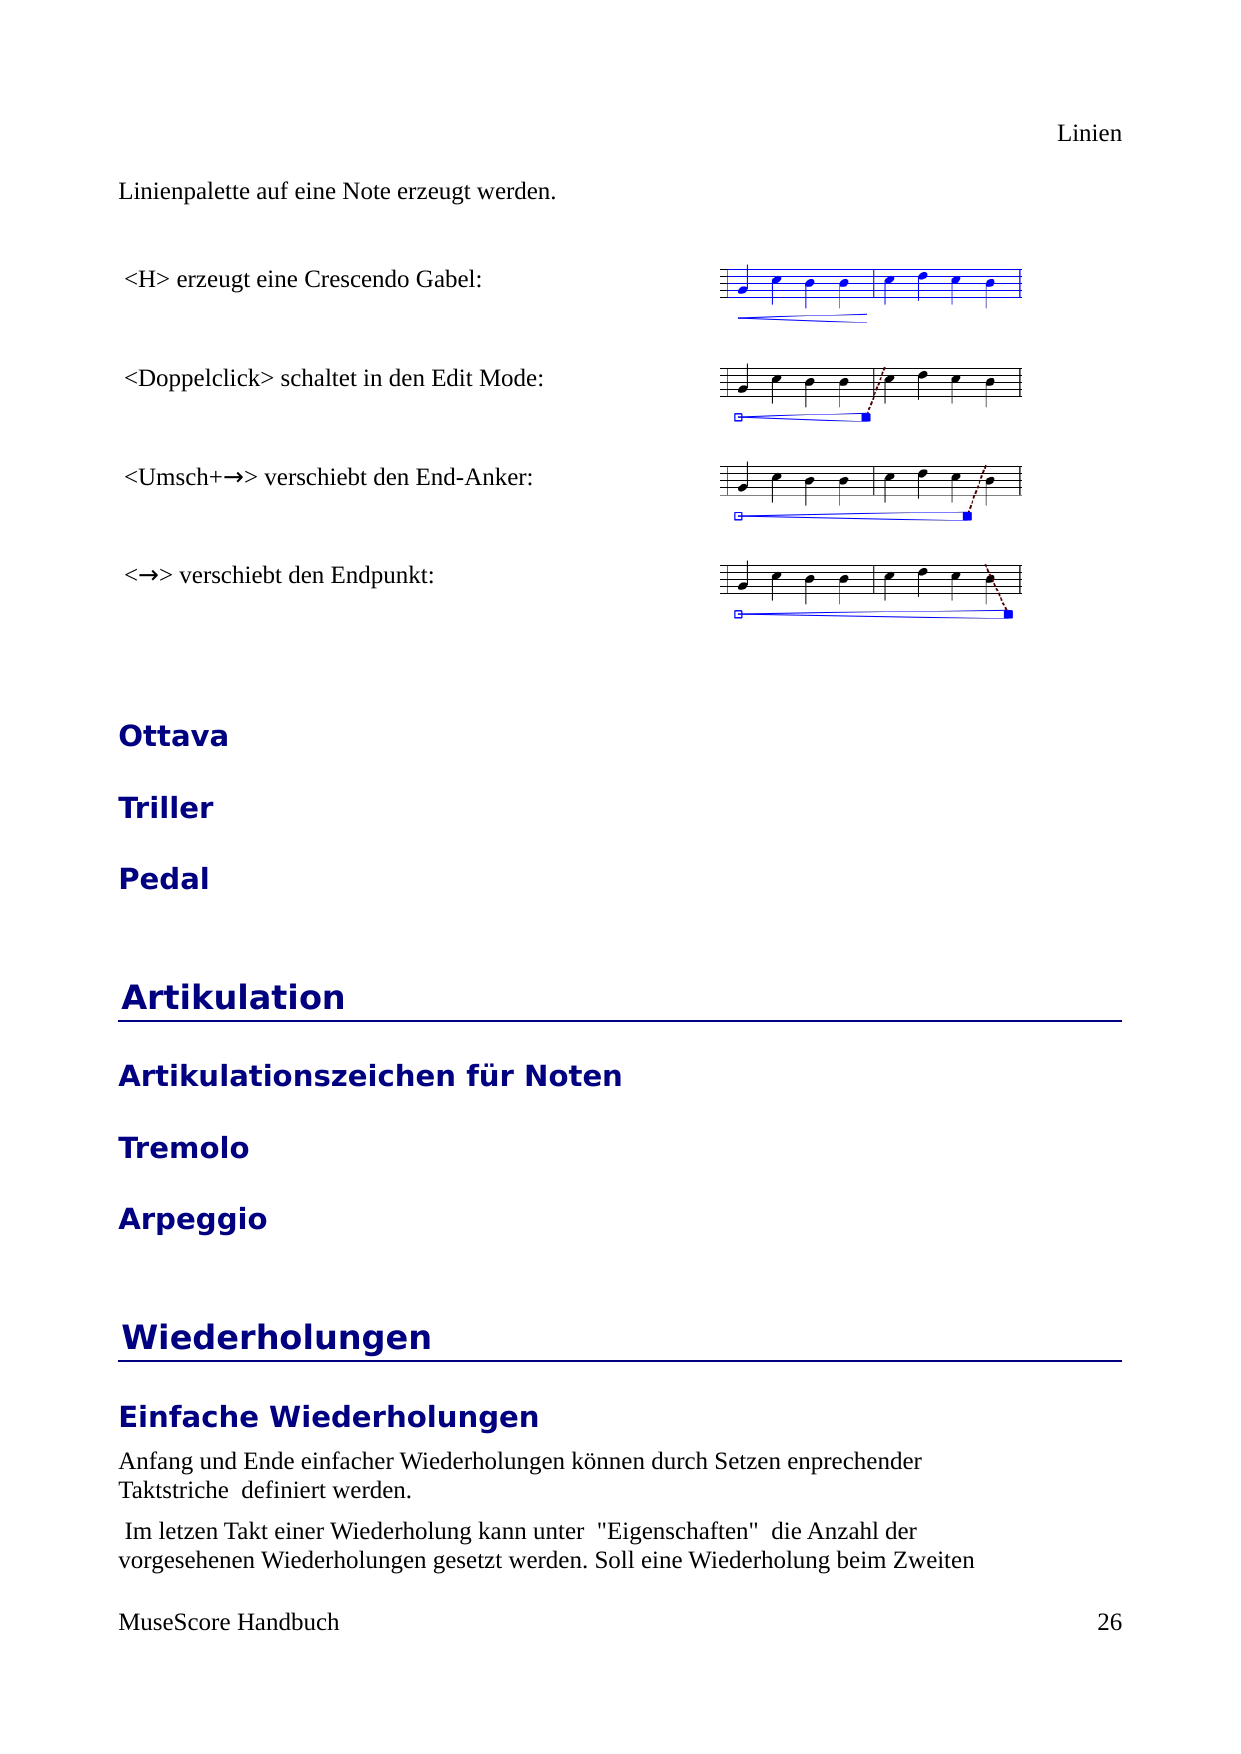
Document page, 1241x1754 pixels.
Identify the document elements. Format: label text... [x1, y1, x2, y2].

text Im letzen Takt einer Wiederholung kann unter "Eigenschaften" die Anzahl der vorgesehenen Wiederholungen gesetzt werden. Soll eine Wiederholung beim Zweiten [118, 1516, 1004, 1574]
subtitle Ottava [118, 720, 1122, 754]
table_cell [620, 555, 1122, 653]
subtitle Tremolo [118, 1131, 1122, 1165]
subtitle Artikulation [118, 975, 1122, 1020]
subtitle Einfache Wiederholungen [118, 1400, 1122, 1434]
picture [720, 363, 1022, 422]
text Linienpalette auf eine Note erzeugt werden. [118, 176, 1004, 205]
subtitle Pedal [118, 863, 1122, 897]
table_header [620, 259, 1122, 264]
text Anfang und Ende einfacher Wiederholungen können durch Setzen enprechender Taktstriche definiert werden. [118, 1446, 1004, 1504]
subtitle Artikulationszeichen für Noten [118, 1060, 1122, 1094]
table_cell <→> verschiebt den Endpunkt: [118, 555, 620, 653]
subtitle Arpeggio [118, 1203, 1122, 1237]
table_cell <Doppelclick> schaltet in den Edit Mode: [118, 358, 620, 456]
picture [720, 560, 1022, 619]
table_cell <Umsch+→> verschiebt den End-Anker: [118, 456, 620, 555]
picture [720, 264, 1022, 323]
subtitle Triller [118, 791, 1122, 825]
table_cell [620, 358, 1122, 456]
table_cell [620, 456, 1122, 555]
table_header <H> erzeugt eine Crescendo Gabel: [118, 259, 620, 357]
subtitle Wiederholungen [118, 1315, 1122, 1360]
table_header [620, 265, 1122, 357]
picture [720, 461, 1022, 521]
